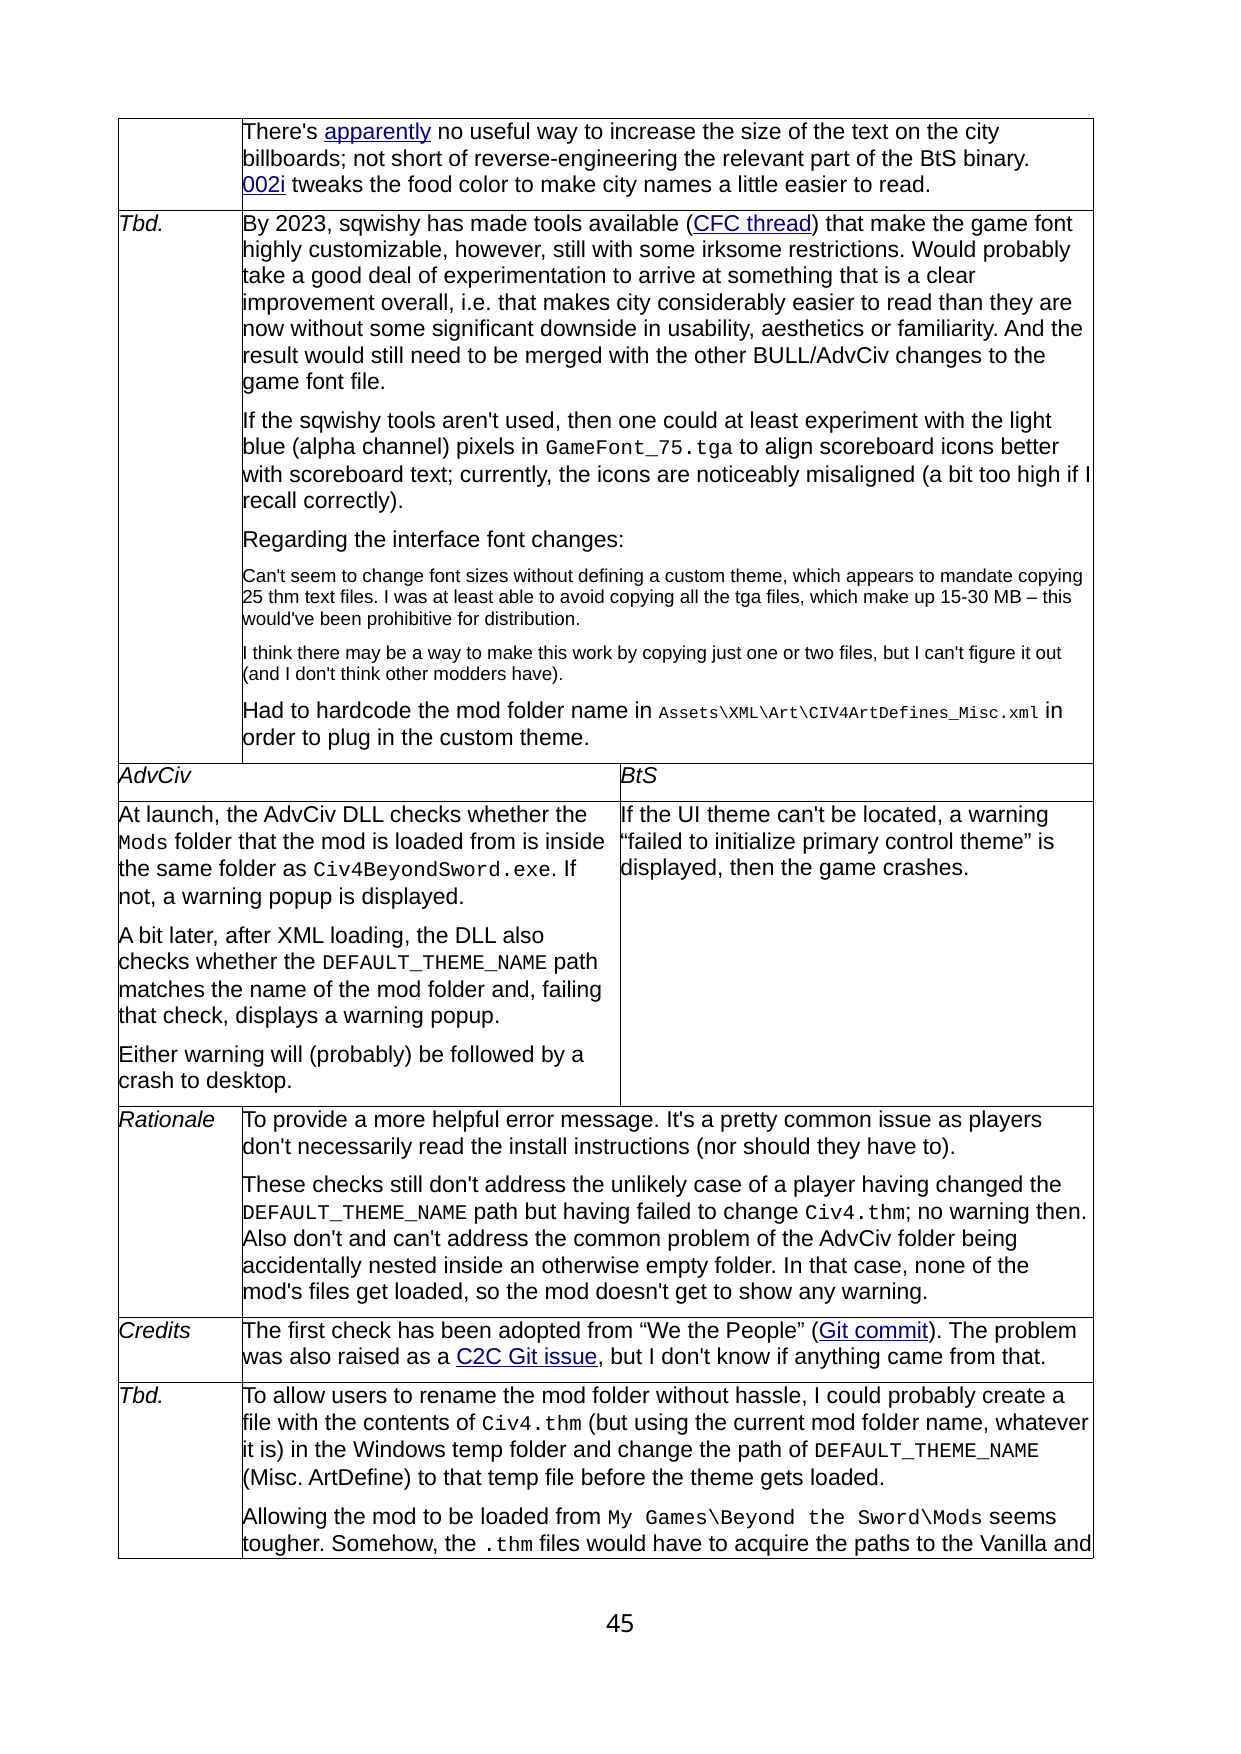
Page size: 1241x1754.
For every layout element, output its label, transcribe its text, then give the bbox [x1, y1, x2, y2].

table_cell BtS [621, 764, 1093, 801]
table_cell [119, 119, 242, 210]
table_cell Credits [119, 1318, 242, 1382]
table_cell To provide a more helpful error message. It's a pretty common issue as players don't necessarily read the install instructions (nor should they have to). These checks still don't address the unlikely case of a player having changed the DEFAULT_THEME_NAME path but having failed to change Civ4.thm; no warning then. Also don't and can't address the common problem of the AdvCiv folder being accidentally nested inside an otherwise empty folder. In that case, none of the mod's files get loaded, so the mod doesn't get to show any warning. [243, 1107, 1093, 1317]
table_cell AdvCiv [119, 764, 620, 801]
table_cell At launch, the AdvCiv DLL checks whether the Mods folder that the mod is loaded from is inside the same folder as Civ4BeyondSword.exe. If not, a warning popup is displayed. A bit later, after XML loading, the DLL also checks whether the DEFAULT_THEME_NAME path matches the name of the mod folder and, failing that check, displays a warning popup. Either warning will (probably) be followed by a crash to desktop. [119, 802, 620, 1106]
table_cell Tbd. [119, 211, 242, 762]
table_cell There's apparently no useful way to increase the size of the text on the city billboards; not short of reverse-engineering the relevant part of the BtS binary. 002i tweaks the food color to make city names a little easier to read. [243, 119, 1093, 210]
table_cell Tbd. [119, 1383, 242, 1558]
table_cell If the UI theme can't be located, a warning “failed to initialize primary control theme” is displayed, then the game crashes. [621, 802, 1093, 1106]
table_cell The first check has been adopted from “We the People” (Git commit). The problem was also raised as a C2C Git issue, but I don't know if anything came from that. [243, 1318, 1093, 1382]
table_cell To allow users to rename the mod folder without hassle, I could probably create a file with the contents of Civ4.thm (but using the current mod folder name, whatever it is) in the Windows temp folder and change the path of DEFAULT_THEME_NAME (Misc. ArtDefine) to that temp file before the theme gets loaded. Allowing the mod to be loaded from My Games\Beyond the Sword\Mods seems tougher. Somehow, the .thm files would have to acquire the paths to the Vanilla and [243, 1383, 1093, 1558]
table_cell Rationale [119, 1107, 242, 1317]
table_cell By 2023, sqwishy has made tools available (CFC thread) that make the game font highly customizable, however, still with some irksome restrictions. Would probably take a good deal of experimentation to arrive at something that is a clear improvement overall, i.e. that makes city considerably easier to read than they are now without some significant downside in usability, aesthetics or familiarity. And the result would still need to be merged with the other BULL/AdvCiv changes to the game font file. If the sqwishy tools aren't used, then one could at least experiment with the light blue (alpha channel) pixels in GameFont_75.tga to align scoreboard icons better with scoreboard text; currently, the icons are noticeably misaligned (a bit too high if I recall correctly). Regarding the interface font changes: Can't seem to change font sizes without defining a custom theme, which appears to mandate copying 25 thm text files. I was at least able to avoid copying all the tga files, which make up 15-30 MB – this would've been prohibitive for distribution. I think there may be a way to make this work by copying just one or two files, but I can't figure it out (and I don't think other modders have). Had to hardcode the mod folder name in Assets\XML\Art\CIV4ArtDefines_Misc.xml in order to plug in the custom theme. [243, 211, 1093, 762]
